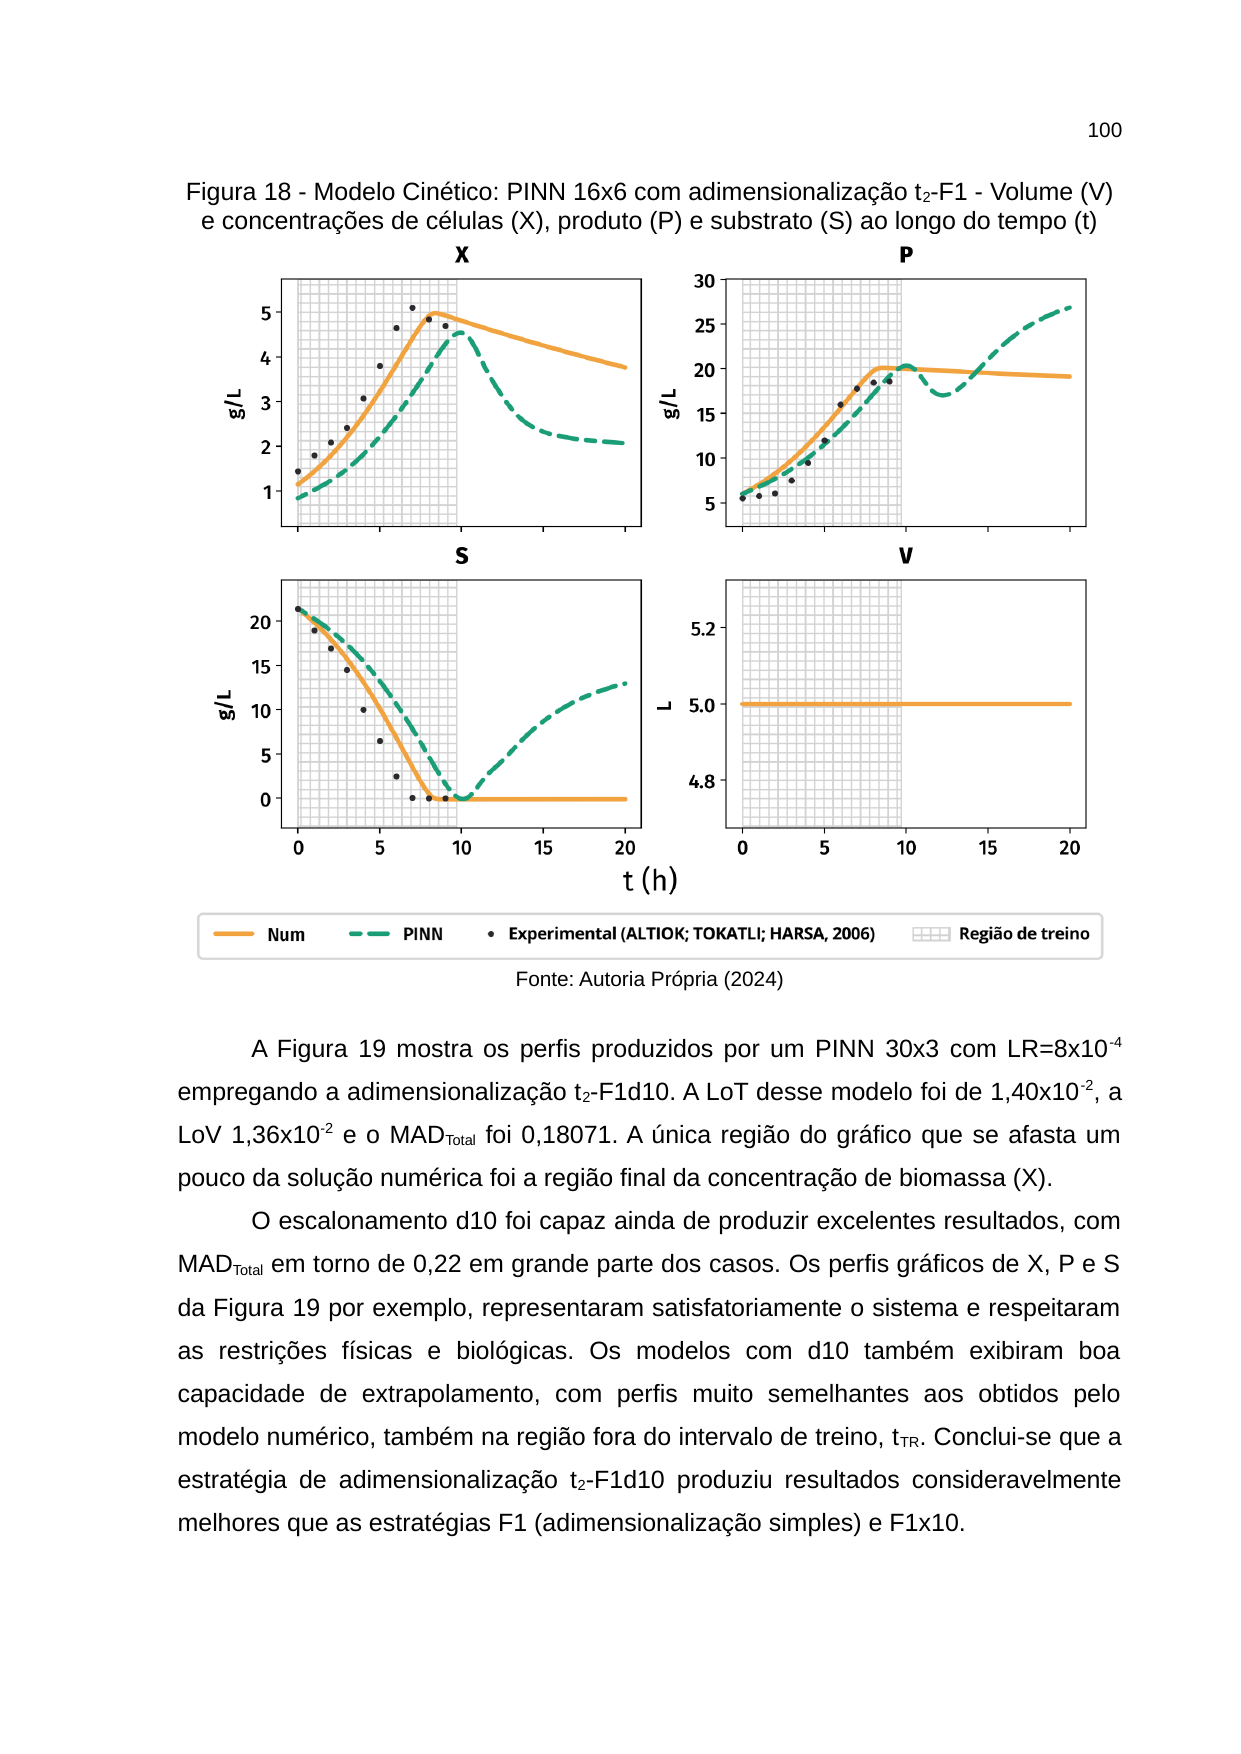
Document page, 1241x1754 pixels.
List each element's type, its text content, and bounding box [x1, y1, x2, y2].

text O escalonamento d10 foi capaz ainda de produzir excelentes resultados, com MADTotal em torno de 0,22 em grande parte dos casos. Os perfis gráficos de X, P e S da Figura 19 por exemplo, representaram satisfatoriamente o sistema e respeitaram as restrições físicas e biológicas. Os modelos com d10 também exibiram boa capacidade de extrapolamento, com perfis muito semelhantes aos obtidos pelo modelo numérico, também na região fora do intervalo de treino, tTR. Conclui-se que a estratégia de adimensionalização t2-F1d10 produziu resultados consideravelmente melhores que as estratégias F1 (adimensionalização simples) e F1x10. [177, 1206, 1122, 1537]
picture [177, 234, 1123, 967]
text A Figura 19 mostra os perfis produzidos por um PINN 30x3 com LR=8x10-4 empregando a adimensionalização t2-F1d10. A LoT desse modelo foi de 1,40x10-2, a LoV 1,36x10-2 e o MADTotal foi 0,18071. A única região do gráfico que se afasta um pouco da solução numérica foi a região final da concentração de biomassa (X). [177, 1034, 1122, 1192]
text Fonte: Autoria Própria (2024) [177, 967, 1122, 991]
text Figura 18 - Modelo Cinético: PINN 16x6 com adimensionalização t2-F1 - Volume (V) e concentrações de células (X), produto (P) e substrato (S) ao longo do tempo (t) [177, 177, 1122, 234]
